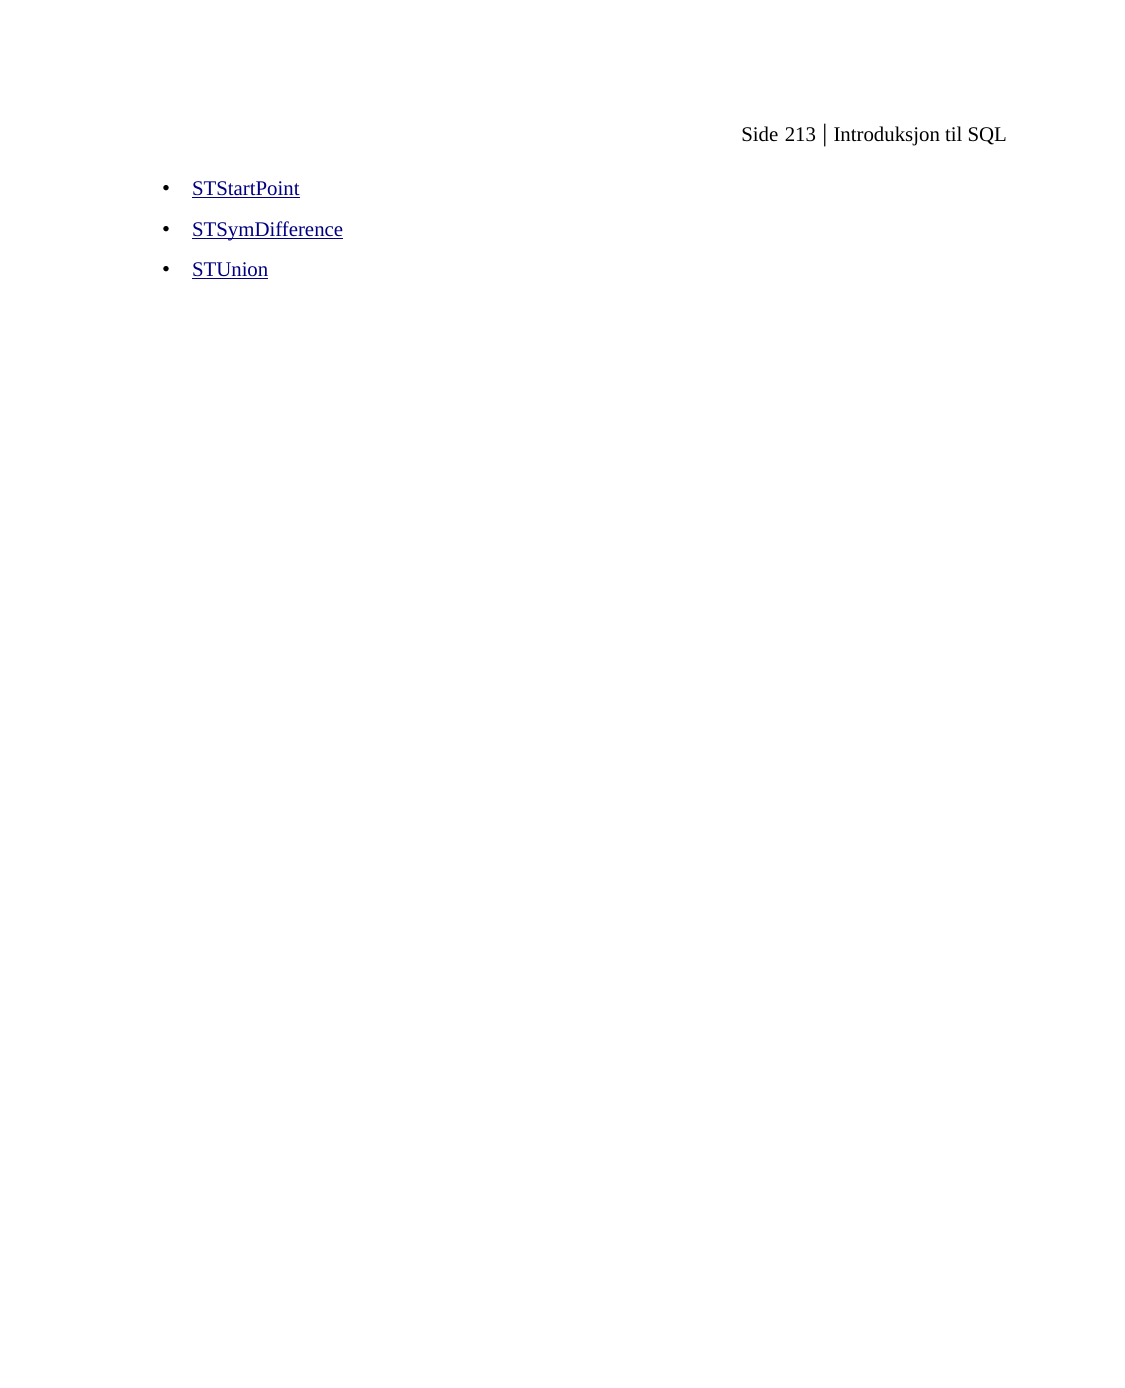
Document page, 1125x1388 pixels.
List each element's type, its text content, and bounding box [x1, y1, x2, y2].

list STUnion [162, 257, 1007, 281]
list STStartPoint [162, 176, 1007, 200]
list STSymDifference [162, 217, 1007, 241]
